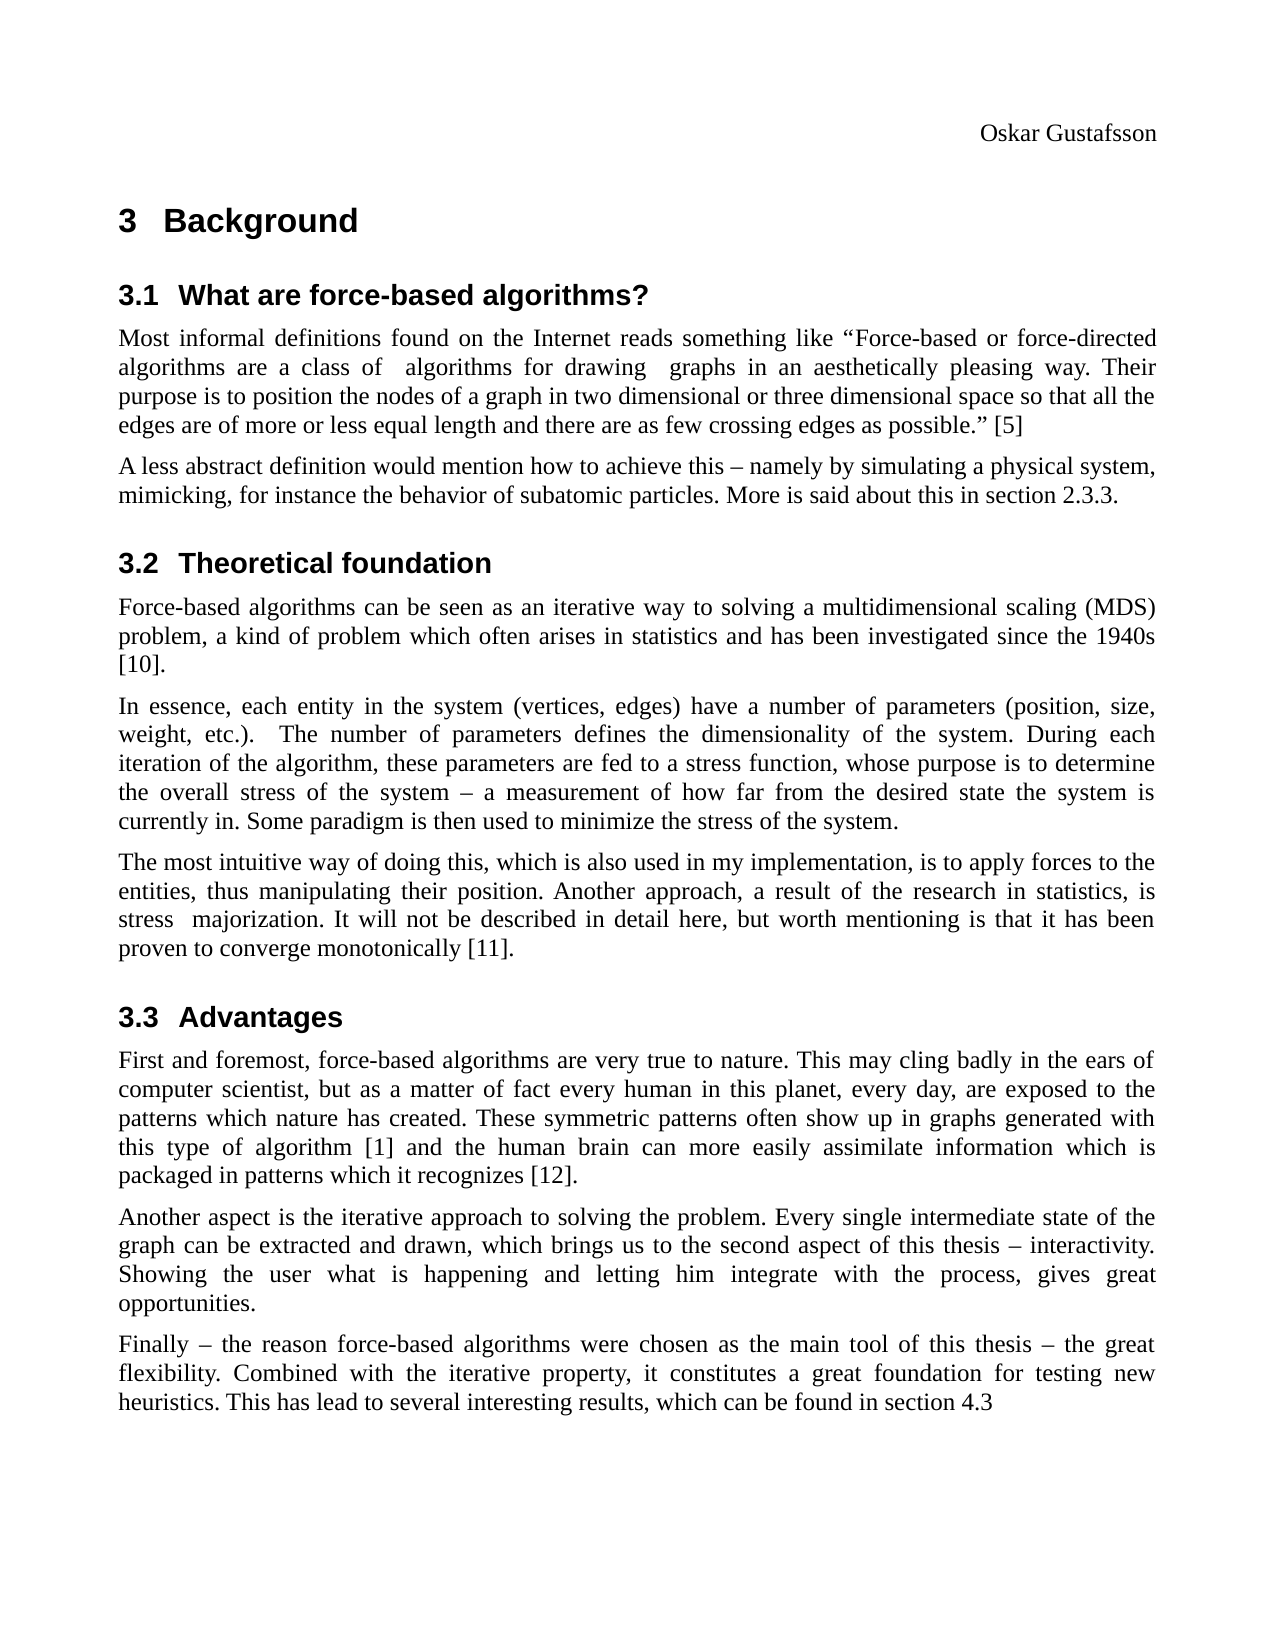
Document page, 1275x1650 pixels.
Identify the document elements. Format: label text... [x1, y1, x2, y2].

subtitle Advantages [118, 999, 1157, 1033]
text Force-based algorithms can be seen as an iterative way to solving a multidimensional scaling (MDS) problem, a kind of problem which often arises in statistics and has been investigated since the 1940s [10]. [118, 592, 1157, 678]
subtitle What are force-based algorithms? [118, 277, 1157, 311]
text Most informal definitions found on the Internet reads something like “Force-based or force-directed algorithms are a class of algorithms for drawing graphs in an aesthetically pleasing way. Their purpose is to position the nodes of a graph in two dimensional or three dimensional space so that all the edges are of more or less equal length and there are as few crossing edges as possible.” [5] [118, 323, 1157, 438]
text In essence, each entity in the system (vertices, edges) have a number of parameters (position, size, weight, etc.). The number of parameters defines the dimensionality of the system. During each iteration of the algorithm, these parameters are fed to a stress function, whose purpose is to determine the overall stress of the system – a measurement of how far from the desired state the system is currently in. Some paradigm is then used to minimize the stress of the system. [118, 691, 1157, 834]
subtitle Theoretical foundation [118, 546, 1157, 579]
text A less abstract definition would mention how to achieve this – namely by simulating a physical system, mimicking, for instance the behavior of subatomic particles. More is said about this in section 2.3.3. [118, 451, 1157, 508]
text First and foremost, force-based algorithms are very true to nature. This may cling badly in the ears of computer scientist, but as a matter of fact every human in this planet, every day, are exposed to the patterns which nature has created. These symmetric patterns often show up in graphs generated with this type of algorithm [1] and the human brain can more easily assimilate information which is packaged in patterns which it recognizes [12]. [118, 1046, 1157, 1189]
subtitle Background [118, 201, 1157, 240]
text The most intuitive way of doing this, which is also used in my implementation, is to apply forces to the entities, thus manipulating their position. Another approach, a result of the research in statistics, is stress majorization. It will not be described in detail here, but worth mentioning is that it has been proven to converge monotonically [11]. [118, 847, 1157, 962]
text Another aspect is the iterative approach to solving the problem. Every single intermediate state of the graph can be extracted and drawn, which brings us to the second aspect of this thesis – interactivity. Showing the user what is happening and letting him integrate with the process, gives great opportunities. [118, 1202, 1157, 1317]
text Finally – the reason force-based algorithms were chosen as the main tool of this thesis – the great flexibility. Combined with the iterative property, it constitutes a great foundation for testing new heuristics. This has lead to several interesting results, which can be found in section 4.3 [118, 1329, 1157, 1416]
